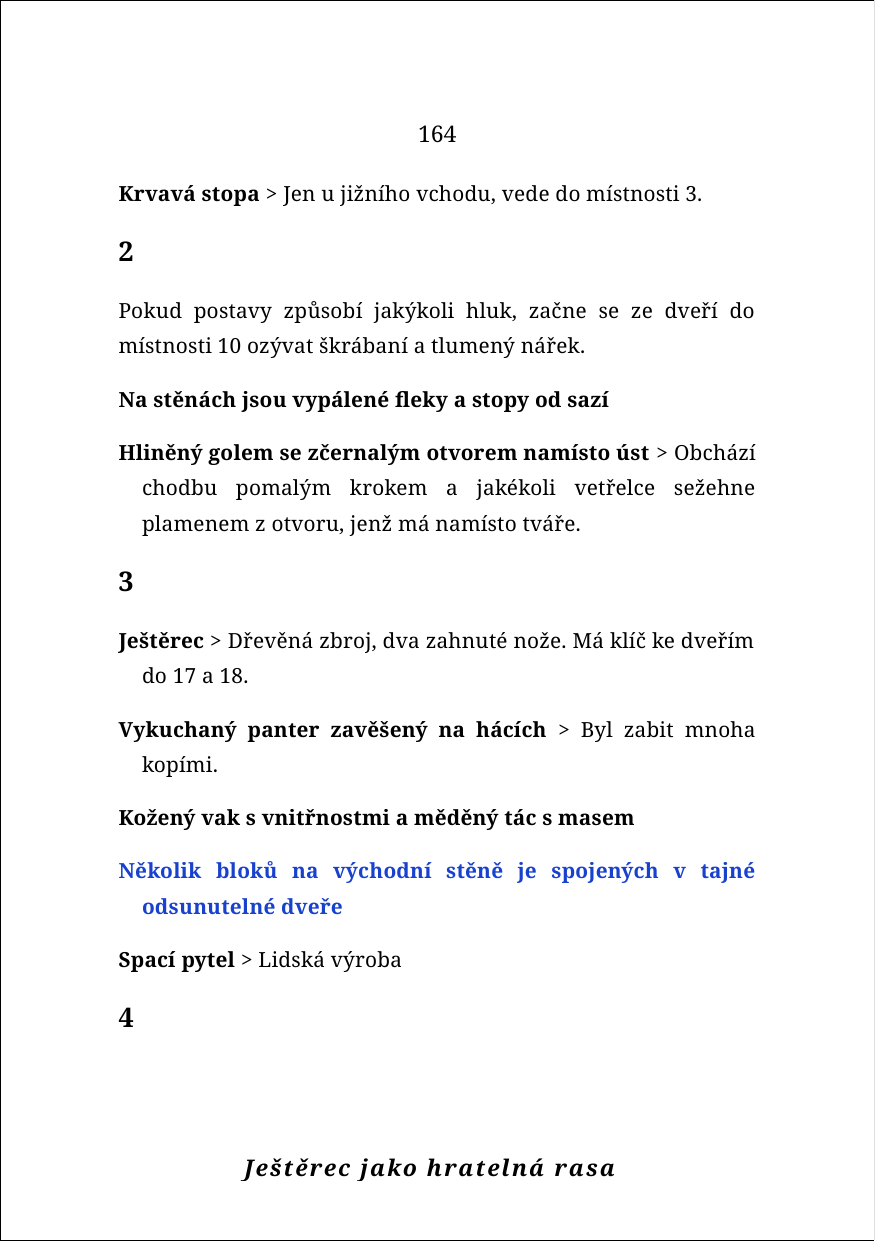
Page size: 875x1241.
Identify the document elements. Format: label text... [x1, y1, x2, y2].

text 4 [118, 999, 756, 1036]
text Ještěrec > Dřevěná zbroj, dva zahnuté nože. Má klíč ke dveřím do 17 a 18. [118, 626, 756, 690]
text Kožený vak s vnitřnostmi a měděný tác s masem [118, 803, 756, 832]
text Krvavá stopa > Jen u jižního vchodu, vede do místnosti 3. [118, 179, 756, 207]
text Na stěnách jsou vypálené fleky a stopy od sazí [118, 385, 756, 413]
text Vykuchaný panter zavěšený na hácích > Byl zabit mnoha kopími. [118, 715, 756, 779]
text Pokud postavy způsobí jakýkoli hluk, začne se ze dveří do místnosti 10 ozývat škrábaní a tlumený nářek. [118, 296, 756, 360]
text 2 [118, 232, 756, 269]
text 3 [118, 562, 756, 599]
text Několik bloků na východní stěně je spojených v tajné odsunutelné dveře [118, 857, 756, 921]
text Spací pytel > Lidská výroba [118, 945, 756, 974]
text Hliněný golem se zčernalým otvorem namísto úst > Obchází chodbu pomalým krokem a jakékoli vetřelce sežehne plamenem z otvoru, jenž má namísto tváře. [118, 438, 756, 537]
